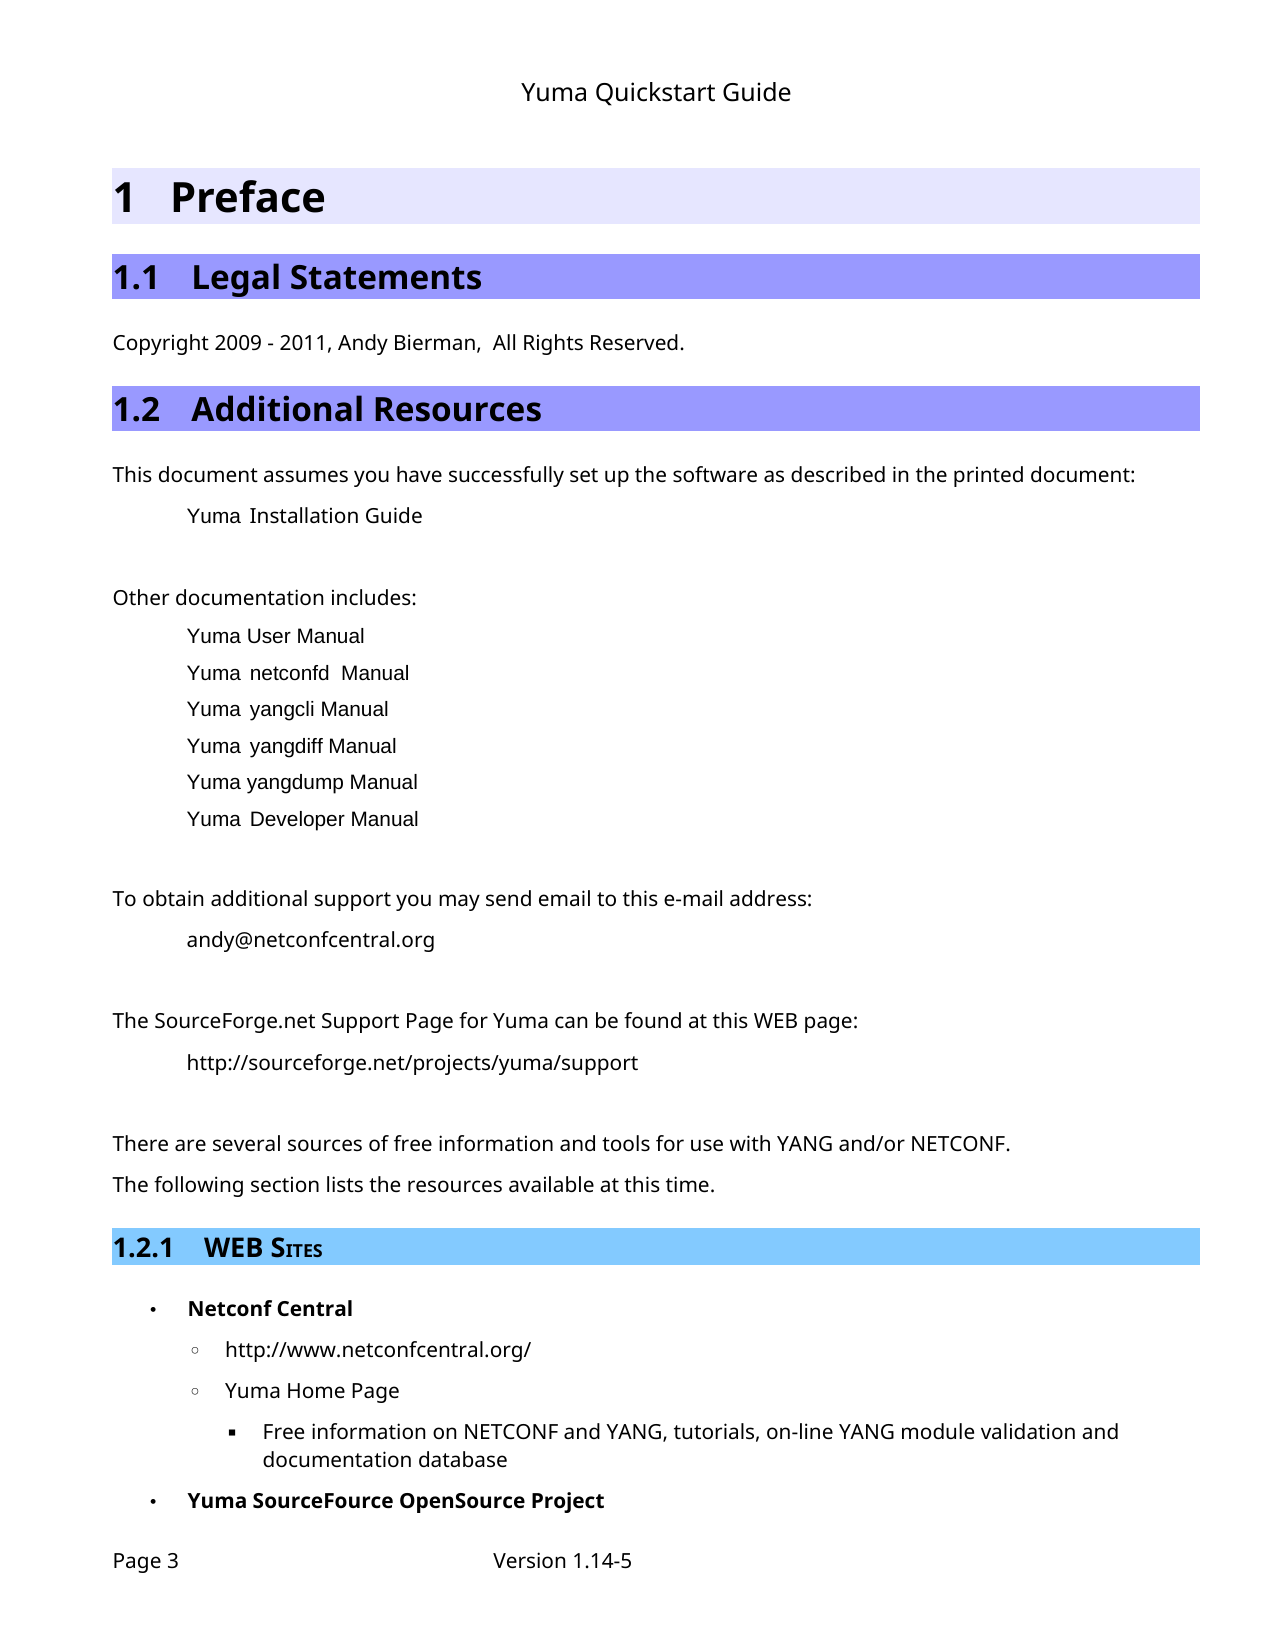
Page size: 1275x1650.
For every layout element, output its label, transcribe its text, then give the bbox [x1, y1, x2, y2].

subtitle Additional Resources [112, 386, 1200, 431]
text To obtain additional support you may send email to this e-mail address: [112, 884, 1200, 912]
subtitle Legal Statements [112, 254, 1200, 299]
text andy@netconfcentral.org [112, 925, 1200, 953]
subtitle Preface [112, 168, 1200, 224]
text The following section lists the resources available at this time. [112, 1170, 1200, 1199]
subtitle WEB Sites [112, 1228, 1200, 1265]
text Yuma Developer Manual [112, 806, 1200, 830]
text Other documentation includes: [112, 583, 1200, 612]
list http://www.netconfcentral.org/ [187, 1335, 1200, 1363]
text There are several sources of free information and tools for use with YANG and/or NETCONF. [112, 1129, 1200, 1158]
text This document assumes you have successfully set up the software as described in the printed document: [112, 460, 1200, 489]
text Yuma User Manual [112, 624, 1200, 648]
text Yuma Installation Guide [112, 501, 1200, 530]
text http://sourceforge.net/projects/yuma/support [112, 1048, 1200, 1076]
list Yuma Home Page [187, 1376, 1200, 1404]
text Yuma netconfd Manual [112, 661, 1200, 684]
text Copyright 2009 - 2011, Andy Bierman, All Rights Reserved. [112, 328, 1200, 357]
text Yuma yangdump Manual [112, 770, 1200, 794]
text Yuma yangcli Manual [112, 697, 1200, 721]
list Yuma SourceFource OpenSource Project [150, 1486, 1200, 1515]
text The SourceForge.net Support Page for Yuma can be found at this WEB page: [112, 1007, 1200, 1035]
list Free information on NETCONF and YANG, tutorials, on-line YANG module validation and documentation database [225, 1417, 1200, 1474]
list Netconf Central [150, 1294, 1200, 1322]
text Yuma yangdiff Manual [112, 733, 1200, 757]
